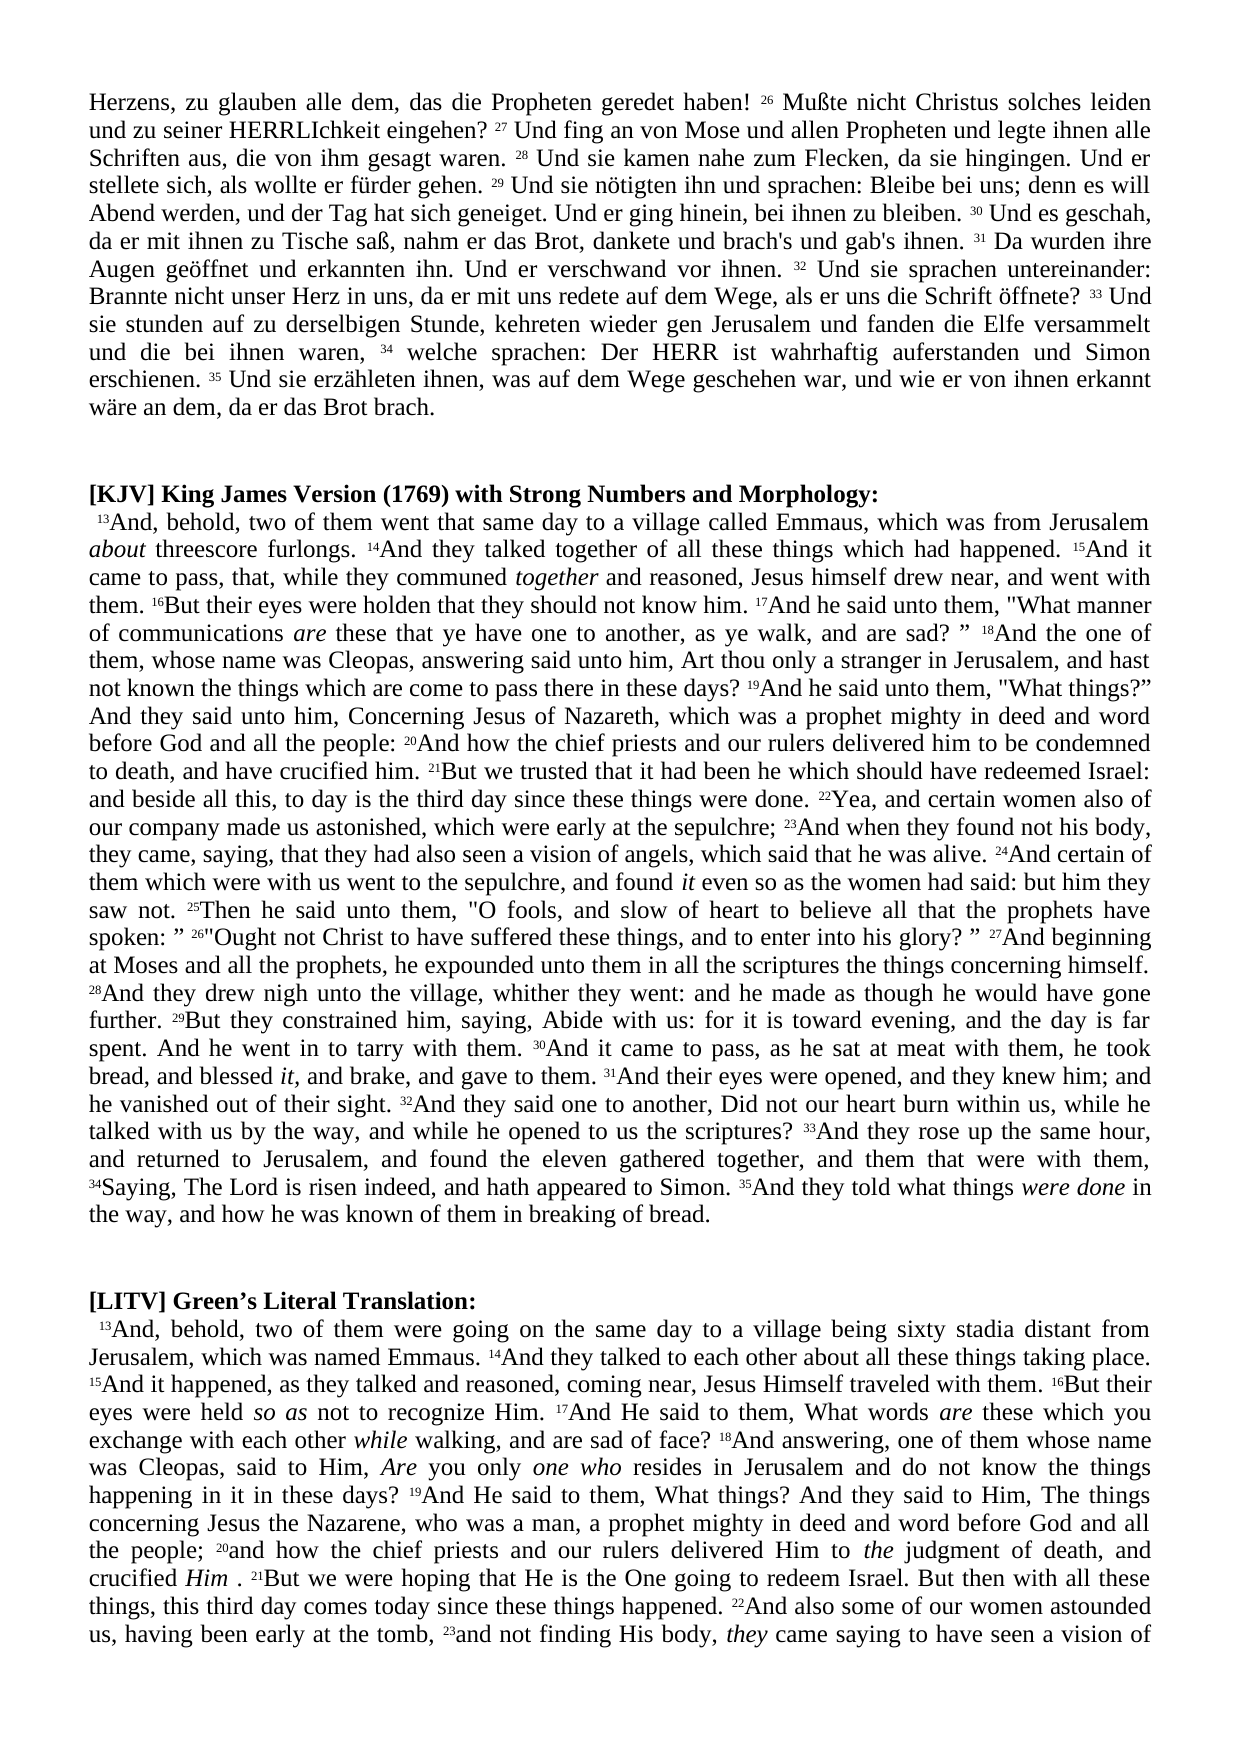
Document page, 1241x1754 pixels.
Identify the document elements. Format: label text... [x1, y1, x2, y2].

text 13And, behold, two of them went that same day to a village called Emmaus, which was from Jerusalem about threescore furlongs. 14And they talked together of all these things which had happened. 15And it came to pass, that, while they communed together and reasoned, Jesus himself drew near, and went with them. 16But their eyes were holden that they should not know him. 17And he said unto them, "What manner of communications are these that ye have one to another, as ye walk, and are sad? ” 18And the one of them, whose name was Cleopas, answering said unto him, Art thou only a stranger in Jerusalem, and hast not known the things which are come to pass there in these days? 19And he said unto them, "What things?” And they said unto him, Concerning Jesus of Nazareth, which was a prophet mighty in deed and word before God and all the people: 20And how the chief priests and our rulers delivered him to be condemned to death, and have crucified him. 21But we trusted that it had been he which should have redeemed Israel: and beside all this, to day is the third day since these things were done. 22Yea, and certain women also of our company made us astonished, which were early at the sepulchre; 23And when they found not his body, they came, saying, that they had also seen a vision of angels, which said that he was alive. 24And certain of them which were with us went to the sepulchre, and found it even so as the women had said: but him they saw not. 25Then he said unto them, "O fools, and slow of heart to believe all that the prophets have spoken: ” 26"Ought not Christ to have suffered these things, and to enter into his glory? ” 27And beginning at Moses and all the prophets, he expounded unto them in all the scriptures the things concerning himself. 28And they drew nigh unto the village, whither they went: and he made as though he would have gone further. 29But they constrained him, saying, Abide with us: for it is toward evening, and the day is far spent. And he went in to tarry with them. 30And it came to pass, as he sat at meat with them, he took bread, and blessed it, and brake, and gave to them. 31And their eyes were opened, and they knew him; and he vanished out of their sight. 32And they said one to another, Did not our heart burn within us, while he talked with us by the way, and while he opened to us the scriptures? 33And they rose up the same hour, and returned to Jerusalem, and found the eleven gathered together, and them that were with them, 34Saying, The Lord is risen indeed, and hath appeared to Simon. 35And they told what things were done in the way, and how he was known of them in breaking of bread. [88, 508, 1152, 1228]
text 13And, behold, two of them were going on the same day to a village being sixty stadia distant from Jerusalem, which was named Emmaus. 14And they talked to each other about all these things taking place. 15And it happened, as they talked and reasoned, coming near, Jesus Himself traveled with them. 16But their eyes were held so as not to recognize Him. 17And He said to them, What words are these which you exchange with each other while walking, and are sad of face? 18And answering, one of them whose name was Cleopas, said to Him, Are you only one who resides in Jerusalem and do not know the things happening in it in these days? 19And He said to them, What things? And they said to Him, The things concerning Jesus the Nazarene, who was a man, a prophet mighty in deed and word before God and all the people; 20and how the chief priests and our rulers delivered Him to the judgment of death, and crucified Him . 21But we were hoping that He is the One going to redeem Israel. But then with all these things, this third day comes today since these things happened. 22And also some of our women astounded us, having been early at the tomb, 23and not finding His body, they came saying to have seen a vision of [88, 1315, 1152, 1647]
text [KJV] King James Version (1769) with Strong Numbers and Morphology: [88, 480, 1152, 508]
text [LITV] Green’s Literal Translation: [88, 1287, 1152, 1315]
text Herzens, zu glauben alle dem, das die Propheten geredet haben! 26 Mußte nicht Christus solches leiden und zu seiner HERRLIchkeit eingehen? 27 Und fing an von Mose und allen Propheten und legte ihnen alle Schriften aus, die von ihm gesagt waren. 28 Und sie kamen nahe zum Flecken, da sie hingingen. Und er stellete sich, als wollte er fürder gehen. 29 Und sie nötigten ihn und sprachen: Bleibe bei uns; denn es will Abend werden, und der Tag hat sich geneiget. Und er ging hinein, bei ihnen zu bleiben. 30 Und es geschah, da er mit ihnen zu Tische saß, nahm er das Brot, dankete und brach's und gab's ihnen. 31 Da wurden ihre Augen geöffnet und erkannten ihn. Und er verschwand vor ihnen. 32 Und sie sprachen untereinander: Brannte nicht unser Herz in uns, da er mit uns redete auf dem Wege, als er uns die Schrift öffnete? 33 Und sie stunden auf zu derselbigen Stunde, kehreten wieder gen Jerusalem und fanden die Elfe versammelt und die bei ihnen waren, 34 welche sprachen: Der HERR ist wahrhaftig auferstanden und Simon erschienen. 35 Und sie erzähleten ihnen, was auf dem Wege geschehen war, und wie er von ihnen erkannt wäre an dem, da er das Brot brach. [88, 88, 1152, 421]
